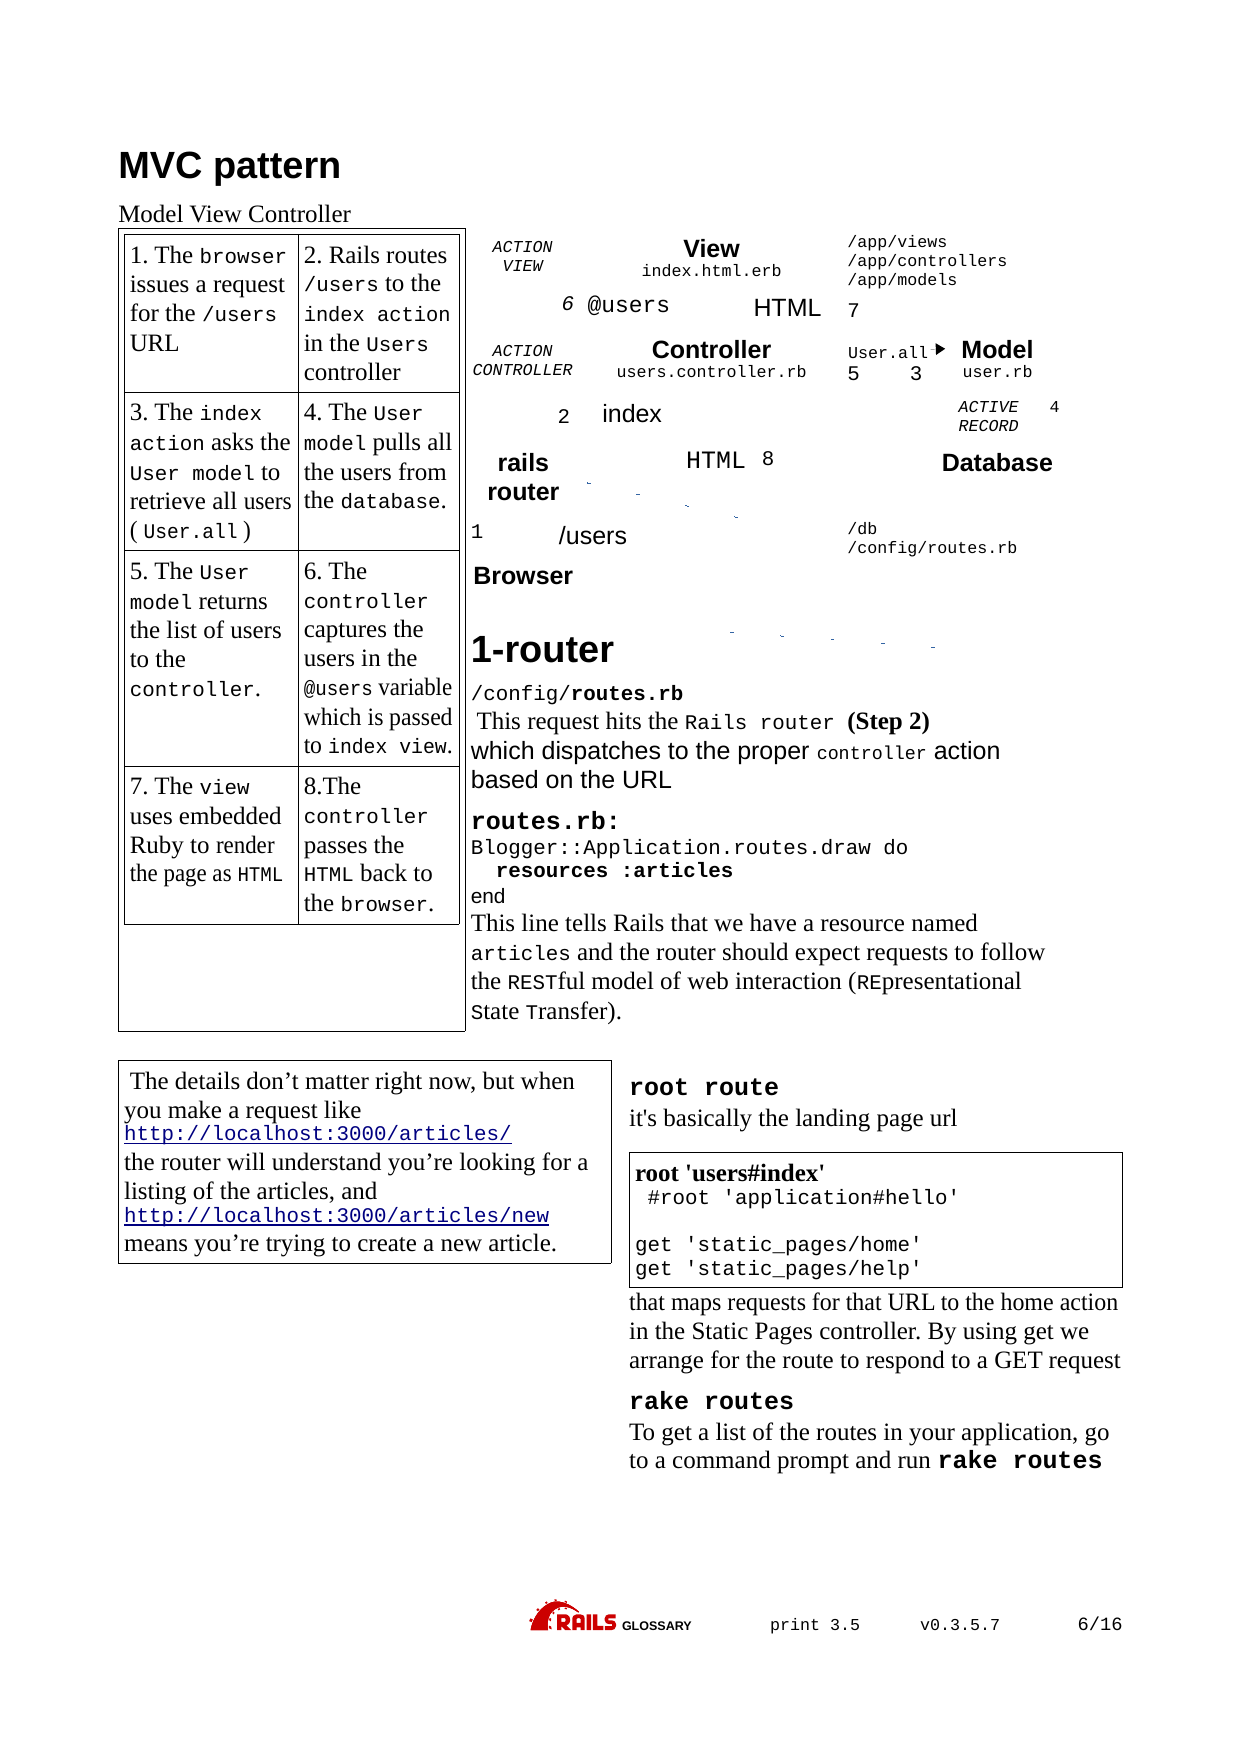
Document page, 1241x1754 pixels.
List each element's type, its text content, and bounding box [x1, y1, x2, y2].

table_cell /db /config/routes.rb [841, 515, 1060, 596]
text Model View Controller [118, 199, 1122, 228]
table_cell [634, 555, 676, 596]
table_cell 2 [552, 393, 581, 442]
table_cell @users [581, 287, 676, 329]
table_cell 6 [466, 287, 581, 329]
text it's basically the landing page url [629, 1103, 1122, 1132]
table_header 2. Rails routes /users to the index action in the Users controller [299, 235, 459, 392]
table_cell [756, 393, 934, 442]
table_cell HTML [676, 442, 756, 515]
subtitle rake routes [629, 1388, 1122, 1417]
table_cell 1-router /config/routes.rb This request hits the Rails router (Step 2) which dispatches to the proper controller action based on the URL routes.rb: Blogger::Application.routes.draw do resources :articles end This line tells Rails that we have a resource named articles and the router should expect requests to follow the RESTful model of web interaction (REpresentational State Transfer). [466, 596, 1060, 1031]
subtitle root route [629, 1075, 1122, 1103]
table_header /app/views /app/controllers /app/models 7 [841, 228, 1060, 329]
table_cell [676, 287, 733, 329]
table_cell 8.The controller passes the HTML back to the browser. [299, 767, 459, 923]
table_cell [676, 555, 733, 596]
table_cell 1 [466, 515, 552, 555]
table_cell [756, 555, 841, 596]
table_cell [581, 555, 634, 596]
table_cell [733, 393, 756, 442]
table_cell Model user.rb [935, 329, 1060, 393]
table_cell index [581, 393, 676, 442]
table_cell [733, 555, 756, 596]
table_cell 6. The controller captures the users in the @users variable which is passed to index view. [299, 551, 459, 766]
table_cell /users [552, 515, 634, 555]
table_header 1. The browser issues a request for the /users URL [125, 235, 298, 392]
table_cell Controller users.controller.rb [581, 329, 841, 393]
table_cell rails router [466, 442, 581, 515]
table_cell HTML [733, 287, 841, 329]
table_cell ACTION CONTROLLER [466, 329, 581, 393]
table_cell 7. The view uses embedded Ruby to render the page as HTML [125, 767, 298, 923]
table_cell [756, 515, 841, 555]
table_cell User.all 5 3 [841, 329, 934, 393]
table_header The details don’t matter right now, but when you make a request like http://localhost:3000/articles/ the router will understand you’re looking for a listing of the articles, and http://localhost:3000/articles/new means you’re trying to create a new article. [119, 1061, 611, 1263]
subtitle MVC pattern [118, 143, 611, 187]
table_cell Database [935, 442, 1060, 515]
table_header View index.html.erb [581, 228, 841, 287]
table_cell [634, 442, 676, 515]
table_header [119, 229, 465, 1031]
table_cell Browser [466, 555, 581, 596]
table_cell 4. The User model pulls all the users from the database. [299, 393, 459, 550]
text To get a list of the routes in your application, go to a command prompt and run rake routes [629, 1417, 1122, 1476]
table_cell [676, 515, 733, 555]
table_cell 5. The User model returns the list of users to the controller. [125, 551, 298, 766]
table_cell 4 [1044, 393, 1060, 442]
text that maps requests for that URL to the home action in the Static Pages controller. By using get we arrange for the route to respond to a GET request [629, 1288, 1122, 1373]
table_cell [676, 393, 733, 442]
table_header root 'users#index' #root 'application#hello' get 'static_pages/home' get 'static_pages/help' [630, 1153, 1122, 1287]
table_cell [634, 515, 676, 555]
table_cell [466, 393, 552, 442]
table_cell 8 [756, 442, 934, 515]
table_cell ACTIVE RECORD [935, 393, 1044, 442]
table_cell [733, 515, 756, 555]
table_header ACTION VIEW [466, 228, 581, 287]
table_cell [581, 442, 634, 515]
table_cell 3. The index action asks the User model to retrieve all users ( User.all ) [125, 393, 298, 550]
